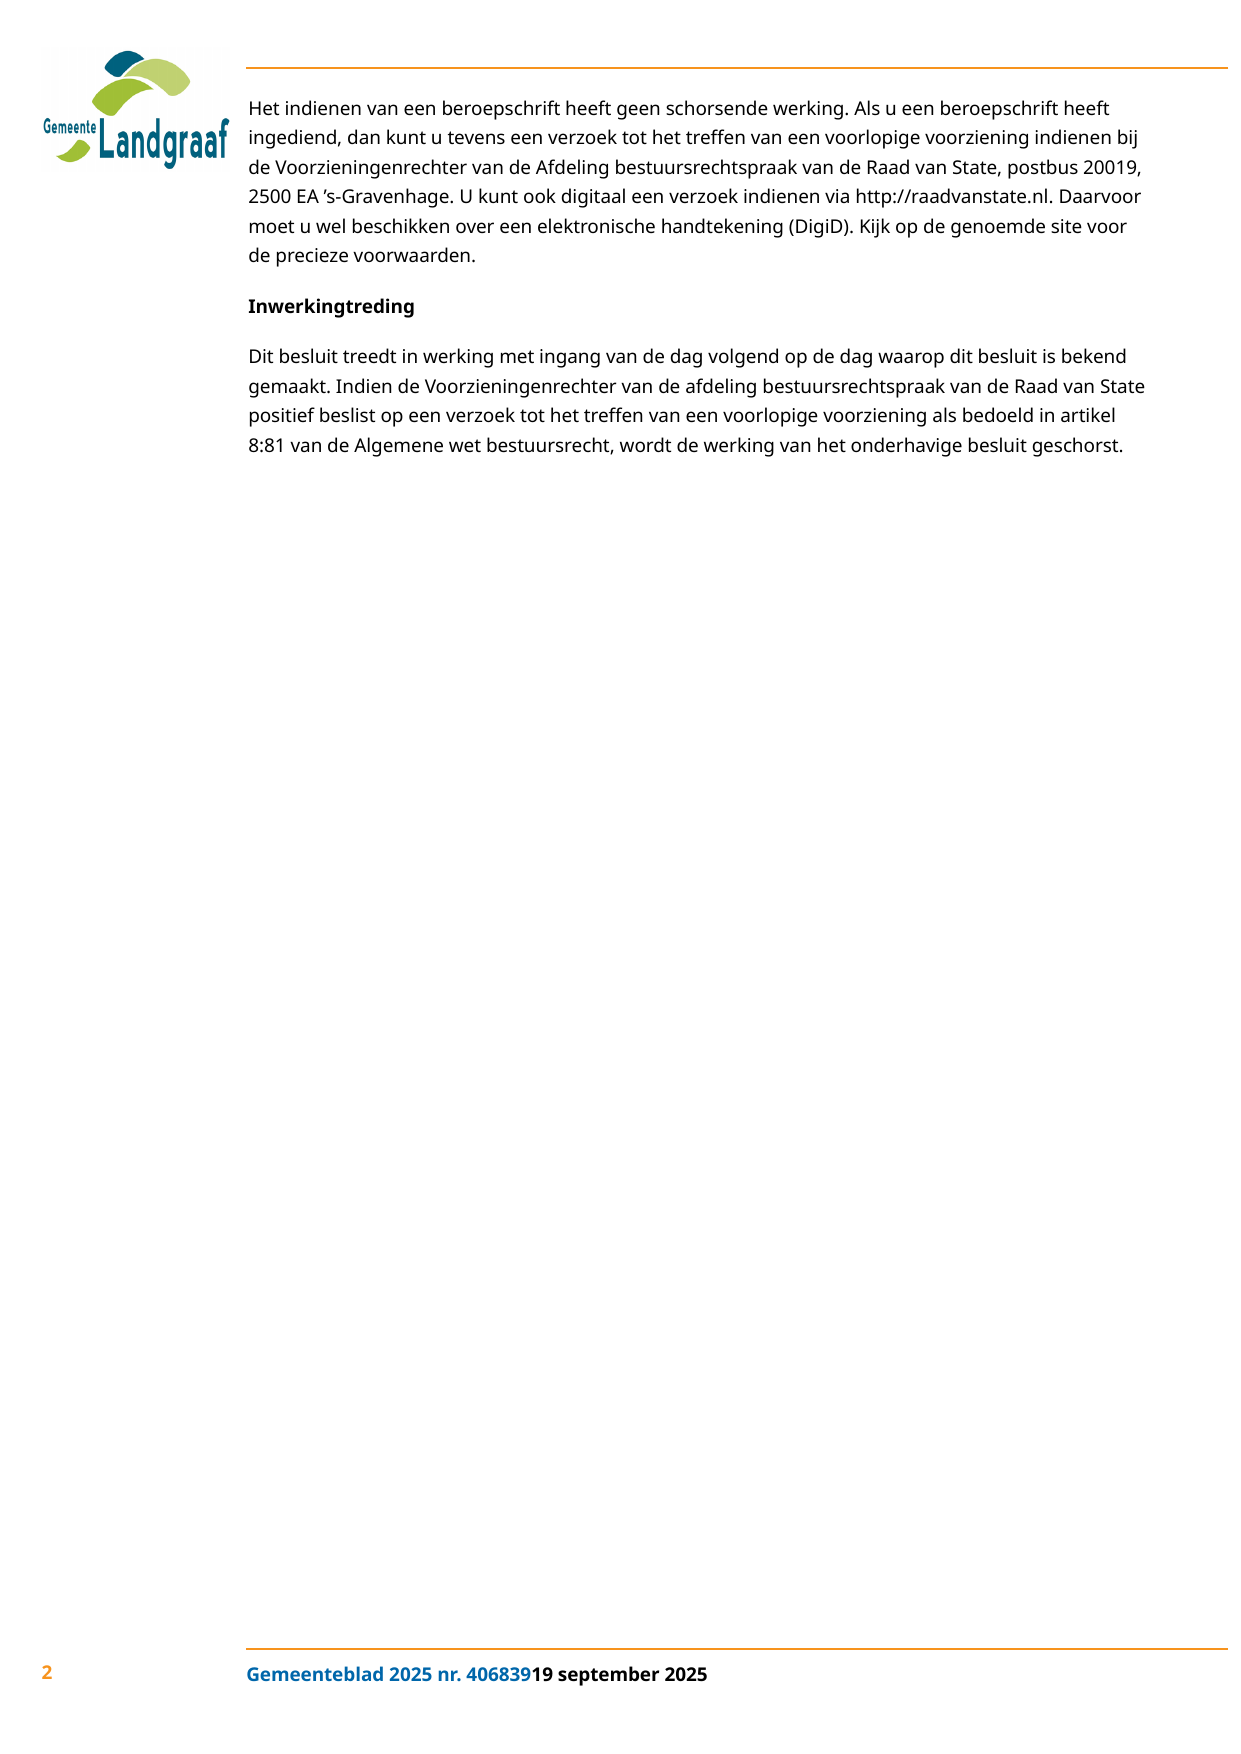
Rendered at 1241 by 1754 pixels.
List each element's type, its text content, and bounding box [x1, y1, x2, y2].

text Het indienen van een beroepschrift heeft geen schorsende werking. Als u een beroepschrift heeft ingediend, dan kunt u tevens een verzoek tot het treffen van een voorlopige voorziening indienen bij de Voorzieningenrechter van de Afdeling bestuursrechtspraak van de Raad van State, postbus 20019, 2500 EA ’s-Gravenhage. U kunt ook digitaal een verzoek indienen via http://raadvanstate.nl. Daarvoor moet u wel beschikken over een elektronische handtekening (DigiD). Kijk op de genoemde site voor de precieze voorwaarden. [248, 95, 1152, 268]
text Dit besluit treedt in werking met ingang van de dag volgend op de dag waarop dit besluit is bekend gemaakt. Indien de Voorzieningenrechter van de afdeling bestuursrechtspraak van de Raad van State positief beslist op een verzoek tot het treffen van een voorlopige voorziening als bedoeld in artikel 8:81 van de Algemene wet bestuursrecht, wordt de werking van het onderhavige besluit geschorst. [248, 343, 1152, 458]
text Inwerkingtreding [248, 293, 1152, 319]
picture [41, 47, 231, 172]
